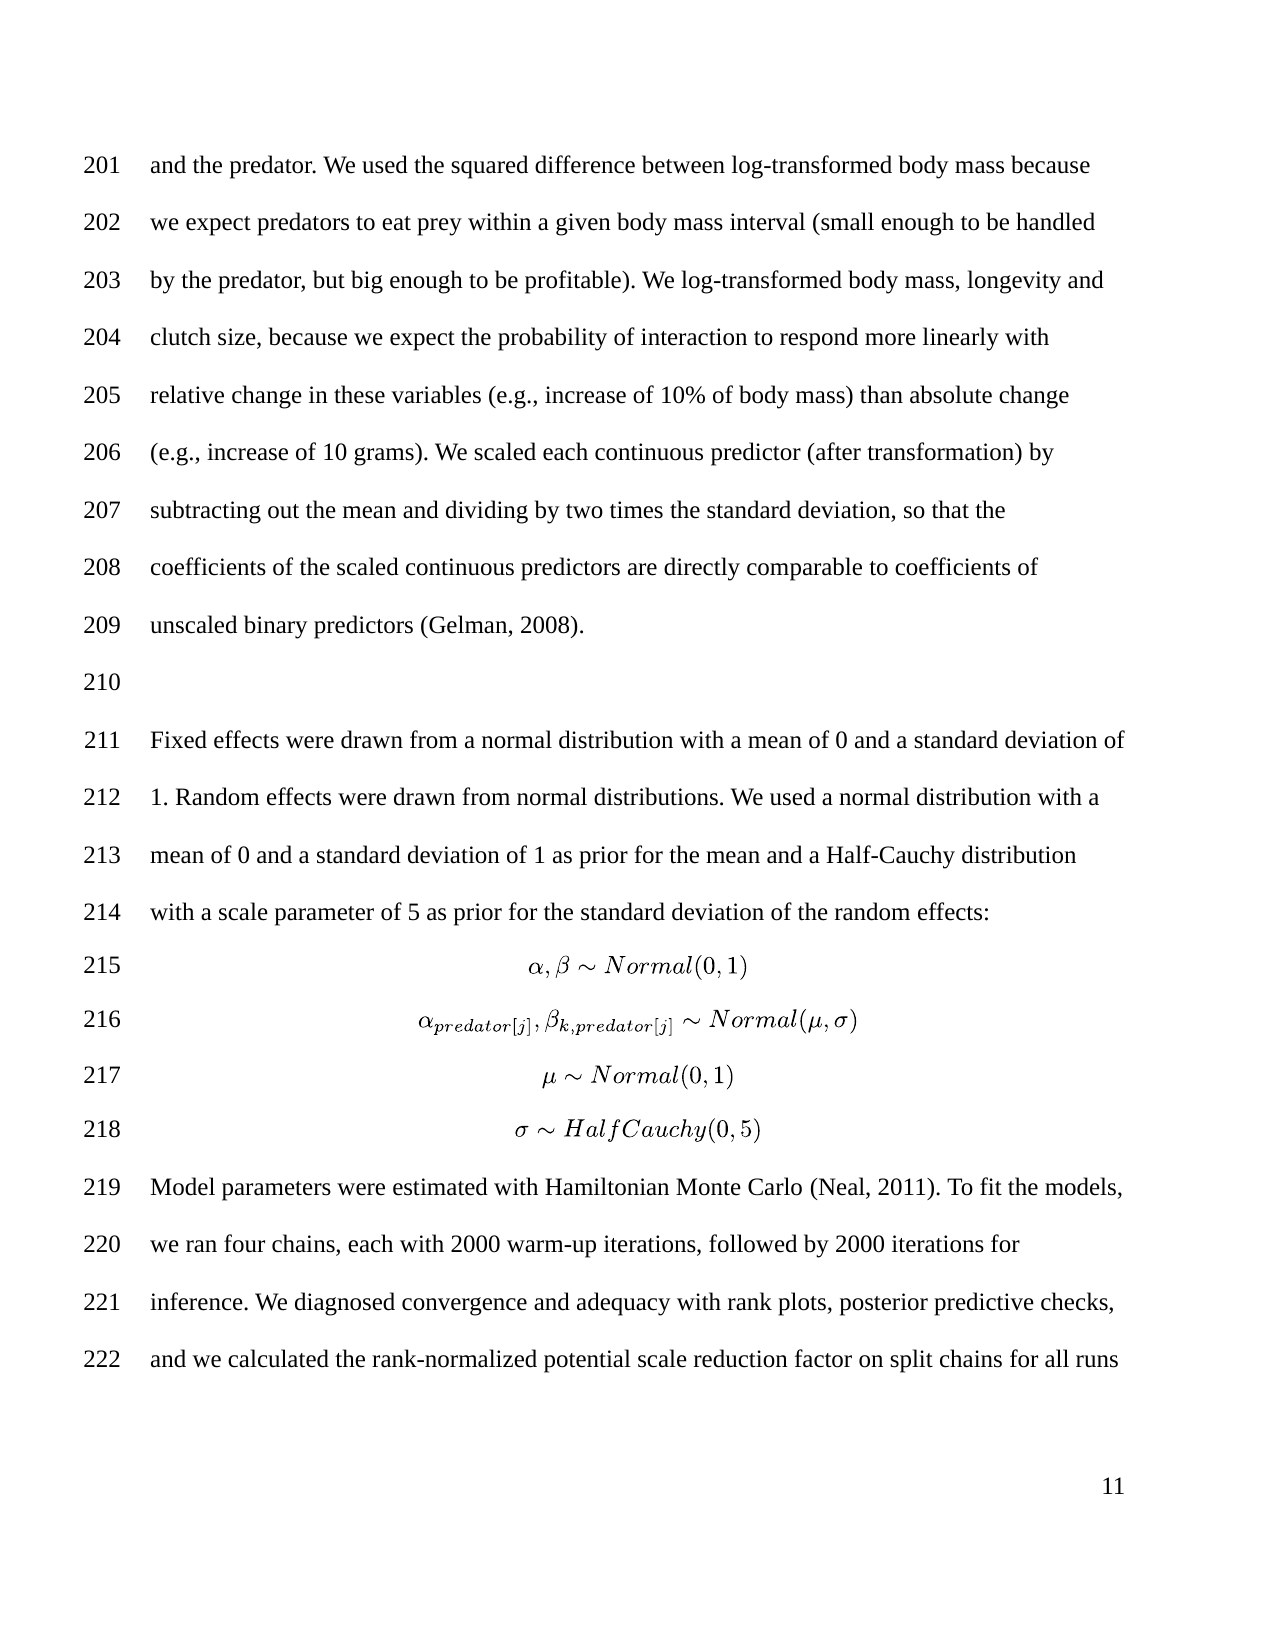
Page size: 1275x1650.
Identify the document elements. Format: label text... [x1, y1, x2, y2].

text Fixed effects were drawn from a normal distribution with a mean of 0 and a standard deviation of 1. Random effects were drawn from normal distributions. We used a normal distribution with a mean of 0 and a standard deviation of 1 as prior for the mean and a Half-Cauchy distribution with a scale parameter of 5 as prior for the standard deviation of the random effects: [150, 725, 1125, 926]
text Model parameters were estimated with Hamiltonian Monte Carlo (Neal, 2011). To fit the models, we ran four chains, each with 2000 warm-up iterations, followed by 2000 iterations for inference. We diagnosed convergence and adequacy with rank plots, posterior predictive checks, and we calculated the rank-normalized potential scale reduction factor on split chains for all runs [150, 1172, 1125, 1373]
text and the predator. We used the squared difference between log-transformed body mass because we expect predators to eat prey within a given body mass interval (small enough to be handled by the predator, but big enough to be profitable). We log-transformed body mass, longevity and clutch size, because we expect the probability of interaction to respond more linearly with relative change in these variables (e.g., increase of 10% of body mass) than absolute change (e.g., increase of 10 grams). We scaled each continuous predictor (after transformation) by subtracting out the mean and dividing by two times the standard deviation, so that the coefficients of the scaled continuous predictors are directly comparable to coefficients of unscaled binary predictors (Gelman, 2008). [150, 150, 1125, 639]
